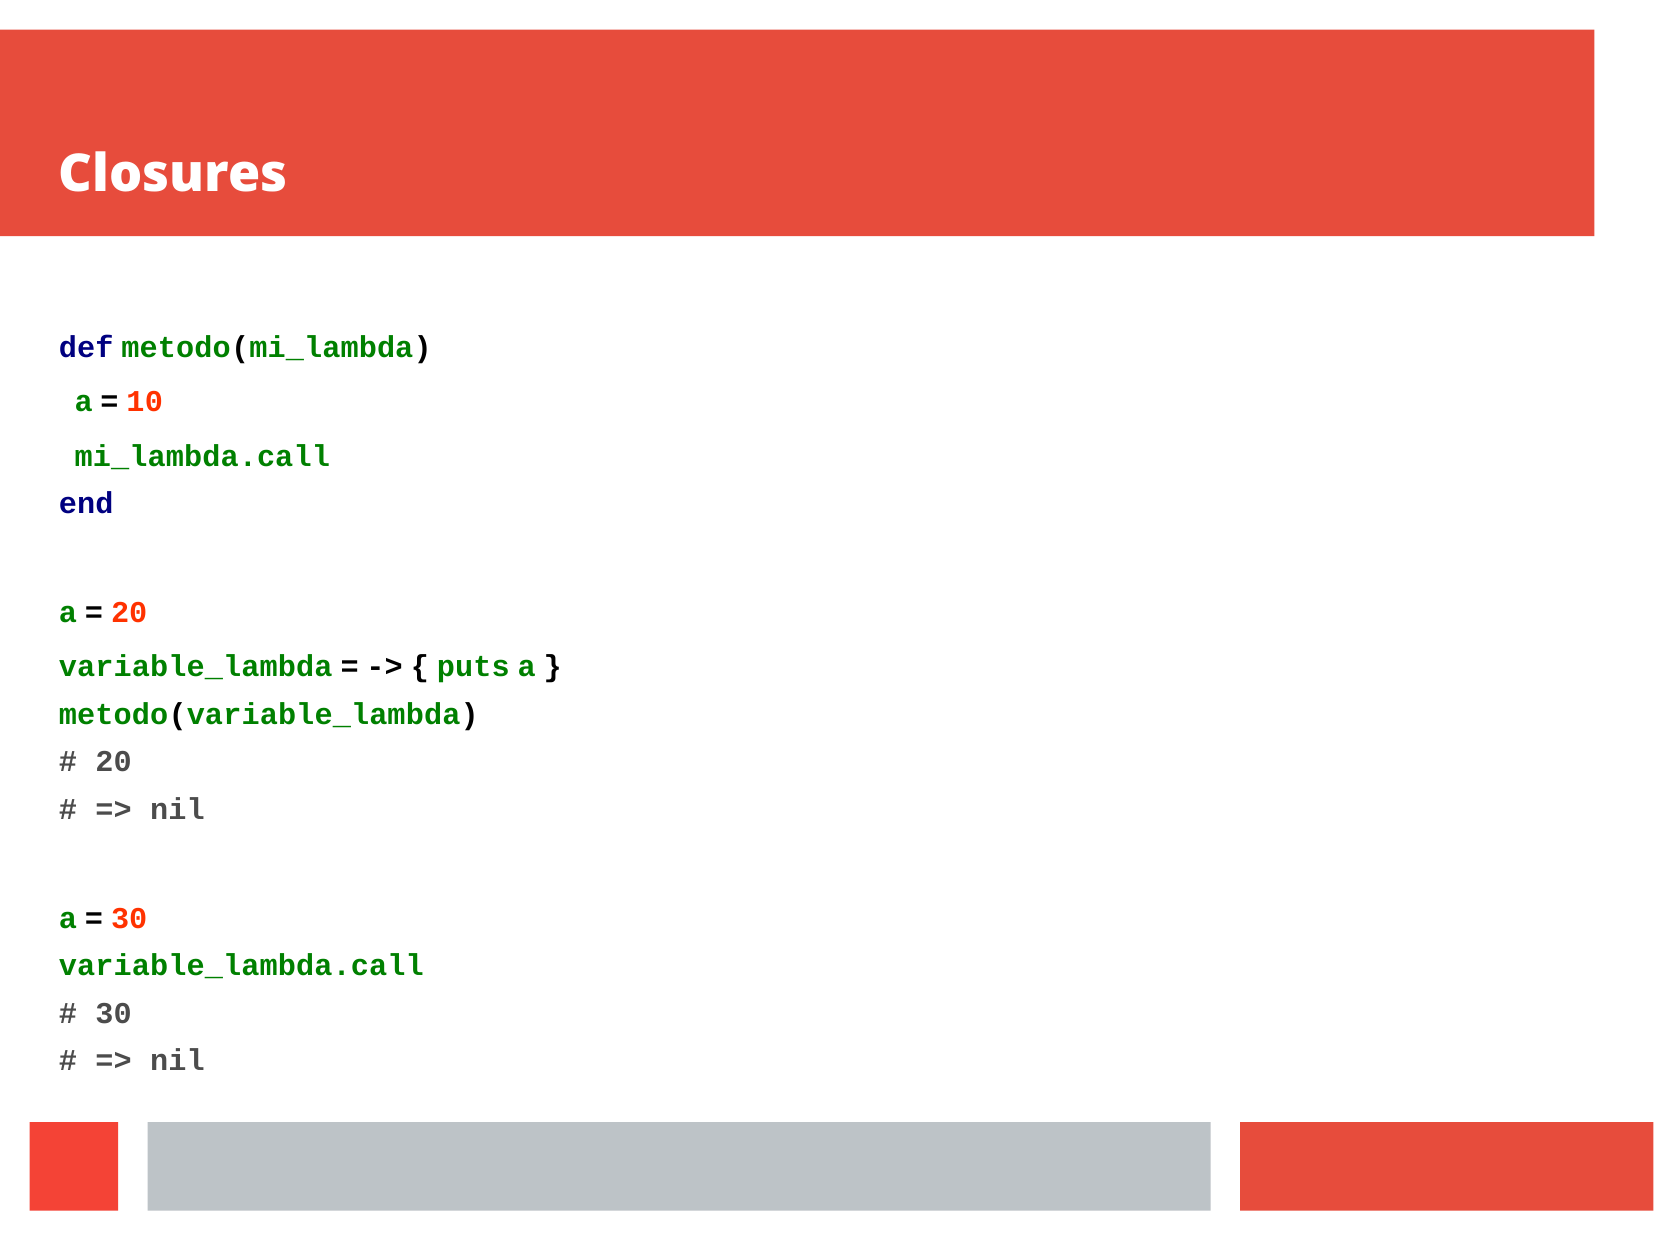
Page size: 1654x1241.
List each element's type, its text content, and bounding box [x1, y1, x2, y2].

title Closures [59, 59, 1595, 207]
list def metodo(mi_lambda) a = 10 mi_lambda.call end a = 20 variable_lambda = -> { puts a } metodo(variable_lambda) # 20 # => nil a = 30 variable_lambda.call # 30 # => nil [59, 324, 1565, 1093]
